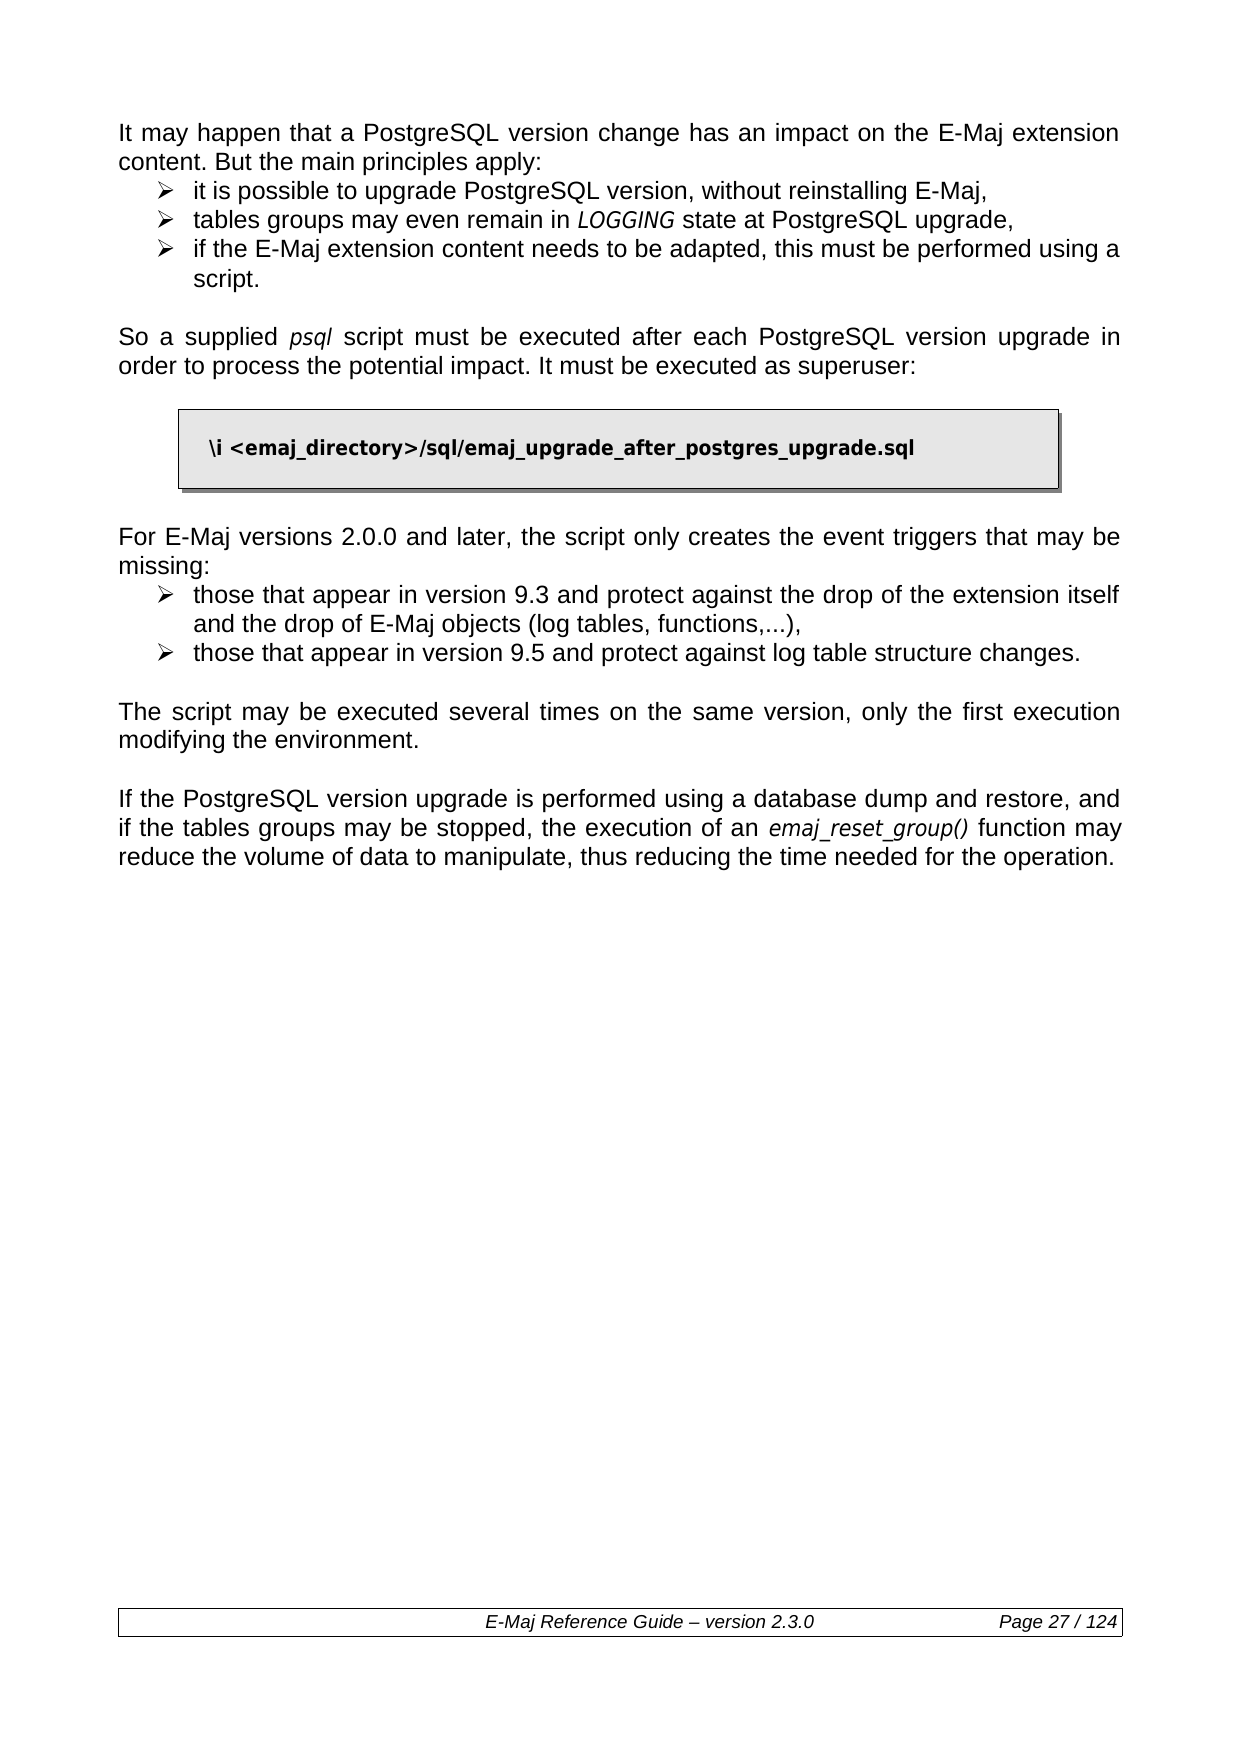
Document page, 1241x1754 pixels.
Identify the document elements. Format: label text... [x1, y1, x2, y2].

text If the PostgreSQL version upgrade is performed using a database dump and restore, and if the tables groups may be stopped, the execution of an emaj_reset_group() function may reduce the volume of data to manipulate, thus reducing the time needed for the operation. [118, 783, 1122, 871]
list if the E-Maj extension content needs to be adapted, this must be performed using a script. [156, 234, 1122, 292]
list those that appear in version 9.3 and protect against the drop of the extension itself and the drop of E-Maj objects (log tables, functions,...), [156, 580, 1122, 638]
text \i <emaj_directory>/sql/emaj_upgrade_after_postgres_upgrade.sql [179, 433, 1058, 458]
text It may happen that a PostgreSQL version change has an impact on the E-Maj extension content. But the main principles apply: [118, 118, 1122, 176]
list tables groups may even remain in LOGGING state at PostgreSQL upgrade, [156, 205, 1122, 234]
text So a supplied psql script must be executed after each PostgreSQL version upgrade in order to process the potential impact. It must be executed as superuser: [118, 322, 1122, 380]
text The script may be executed several times on the same version, only the first execution modifying the environment. [118, 696, 1122, 754]
list it is possible to upgrade PostgreSQL version, without reinstalling E-Maj, [156, 176, 1122, 205]
text For E-Maj versions 2.0.0 and later, the script only creates the event triggers that may be missing: [118, 522, 1122, 580]
list those that appear in version 9.5 and protect against log table structure changes. [156, 638, 1122, 667]
